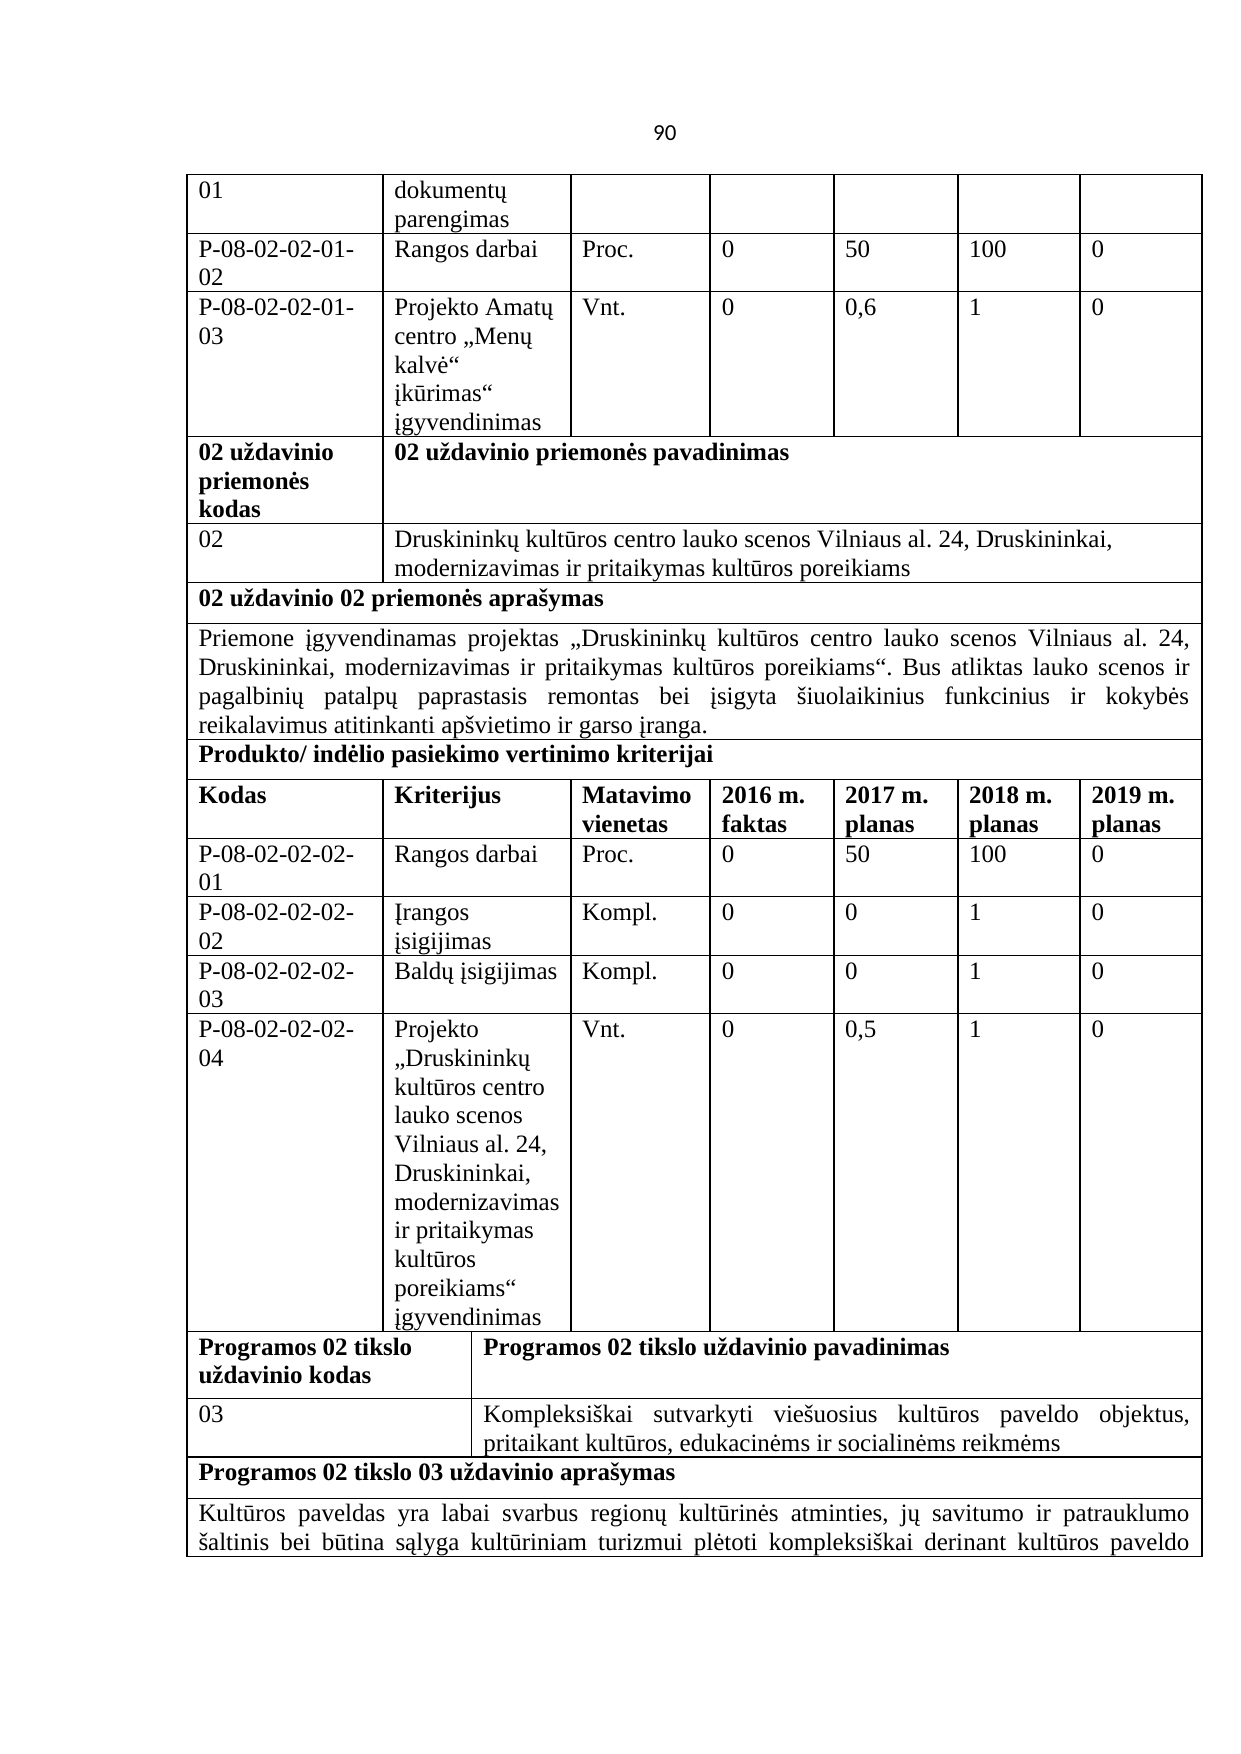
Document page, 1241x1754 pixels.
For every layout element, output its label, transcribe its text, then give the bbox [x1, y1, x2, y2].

table_cell 0 [1081, 956, 1201, 1013]
table_cell Vnt. [572, 292, 709, 436]
table_cell Priemone įgyvendinamas projektas „Druskininkų kultūros centro lauko scenos Vilniaus al. 24, Druskininkai, modernizavimas ir pritaikymas kultūros poreikiams“. Bus atliktas lauko scenos ir pagalbinių patalpų paprastasis remontas bei įsigyta šiuolaikinius funkcinius ir kokybės reikalavimus atitinkanti apšvietimo ir garso įranga. [188, 624, 1201, 738]
table_cell Kodas [188, 780, 382, 838]
table_cell 0 [711, 956, 833, 1013]
table_cell 02 uždavinio 02 priemonės aprašymas [188, 583, 1201, 622]
table_cell Projekto Amatų centro „Menų kalvė“ įkūrimas“ įgyvendinimas [384, 292, 570, 436]
table_cell Kompl. [572, 897, 709, 955]
table_cell [711, 175, 833, 233]
table_cell 0 [711, 897, 833, 955]
table_cell 0 [1081, 1014, 1201, 1331]
table_cell 0 [711, 1014, 833, 1331]
table_cell 0 [1081, 839, 1201, 896]
table_cell P-08-02-02-02-04 [188, 1014, 382, 1331]
table_cell 01 [188, 175, 382, 233]
table_cell Programos 02 tikslo uždavinio kodas [188, 1332, 471, 1398]
table_cell 03 [188, 1399, 471, 1456]
table_cell Projekto „Druskininkų kultūros centro lauko scenos Vilniaus al. 24, Druskininkai, modernizavimas ir pritaikymas kultūros poreikiams“ įgyvendinimas [384, 1014, 570, 1331]
table_cell 2018 m. planas [959, 780, 1079, 838]
table_cell 0 [835, 897, 957, 955]
table_cell 1 [959, 292, 1079, 436]
table_cell 0 [1081, 292, 1201, 436]
table_cell dokumentų parengimas [384, 175, 570, 233]
table_cell 1 [959, 1014, 1079, 1331]
table_cell P-08-02-02-02-03 [188, 956, 382, 1013]
table_cell 50 [835, 839, 957, 896]
table_cell [1081, 175, 1201, 233]
table_cell Druskininkų kultūros centro lauko scenos Vilniaus al. 24, Druskininkai, modernizavimas ir pritaikymas kultūros poreikiams [384, 524, 1201, 582]
table_cell P-08-02-02-01-03 [188, 292, 382, 436]
table_cell Kultūros paveldas yra labai svarbus regionų kultūrinės atminties, jų savitumo ir patrauklumo šaltinis bei būtina sąlyga kultūriniam turizmui plėtoti kompleksiškai derinant kultūros paveldo [188, 1499, 1201, 1556]
table_cell 50 [835, 234, 957, 291]
table_cell 100 [959, 839, 1079, 896]
table_cell [572, 175, 709, 233]
table_cell [959, 175, 1079, 233]
table_cell 2019 m. planas [1081, 780, 1201, 838]
table_cell 0 [1081, 234, 1201, 291]
table_cell 02 uždavinio priemonės pavadinimas [384, 437, 1201, 523]
table_cell P-08-02-02-02-02 [188, 897, 382, 955]
table_cell Įrangos įsigijimas [384, 897, 570, 955]
table_cell 0,5 [835, 1014, 957, 1331]
table_cell Proc. [572, 839, 709, 896]
table_cell P-08-02-02-02-01 [188, 839, 382, 896]
table_cell 100 [959, 234, 1079, 291]
table_cell Kompleksiškai sutvarkyti viešuosius kultūros paveldo objektus, pritaikant kultūros, edukacinėms ir socialinėms reikmėms [472, 1399, 1201, 1456]
table_cell P-08-02-02-01-02 [188, 234, 382, 291]
table_cell Proc. [572, 234, 709, 291]
table_cell 0 [711, 234, 833, 291]
table_cell 02 [188, 524, 382, 582]
table_cell 0 [711, 839, 833, 896]
table_cell Rangos darbai [384, 234, 570, 291]
table_cell 2016 m. faktas [711, 780, 833, 838]
table_cell 0 [711, 292, 833, 436]
table_cell 2017 m. planas [835, 780, 957, 838]
table_cell Matavimo vienetas [572, 780, 709, 838]
table_cell Vnt. [572, 1014, 709, 1331]
table_cell [835, 175, 957, 233]
table_cell Kompl. [572, 956, 709, 1013]
table_cell 1 [959, 897, 1079, 955]
table_cell Rangos darbai [384, 839, 570, 896]
table_cell Programos 02 tikslo uždavinio pavadinimas [472, 1332, 1201, 1398]
table_cell 0,6 [835, 292, 957, 436]
table_cell Baldų įsigijimas [384, 956, 570, 1013]
table_cell 1 [959, 956, 1079, 1013]
table_cell Programos 02 tikslo 03 uždavinio aprašymas [188, 1458, 1201, 1497]
table_cell 02 uždavinio priemonės kodas [188, 437, 382, 523]
table_cell Kriterijus [384, 780, 570, 838]
table_cell 0 [835, 956, 957, 1013]
table_cell Produkto/ indėlio pasiekimo vertinimo kriterijai [188, 740, 1201, 779]
table_cell 0 [1081, 897, 1201, 955]
